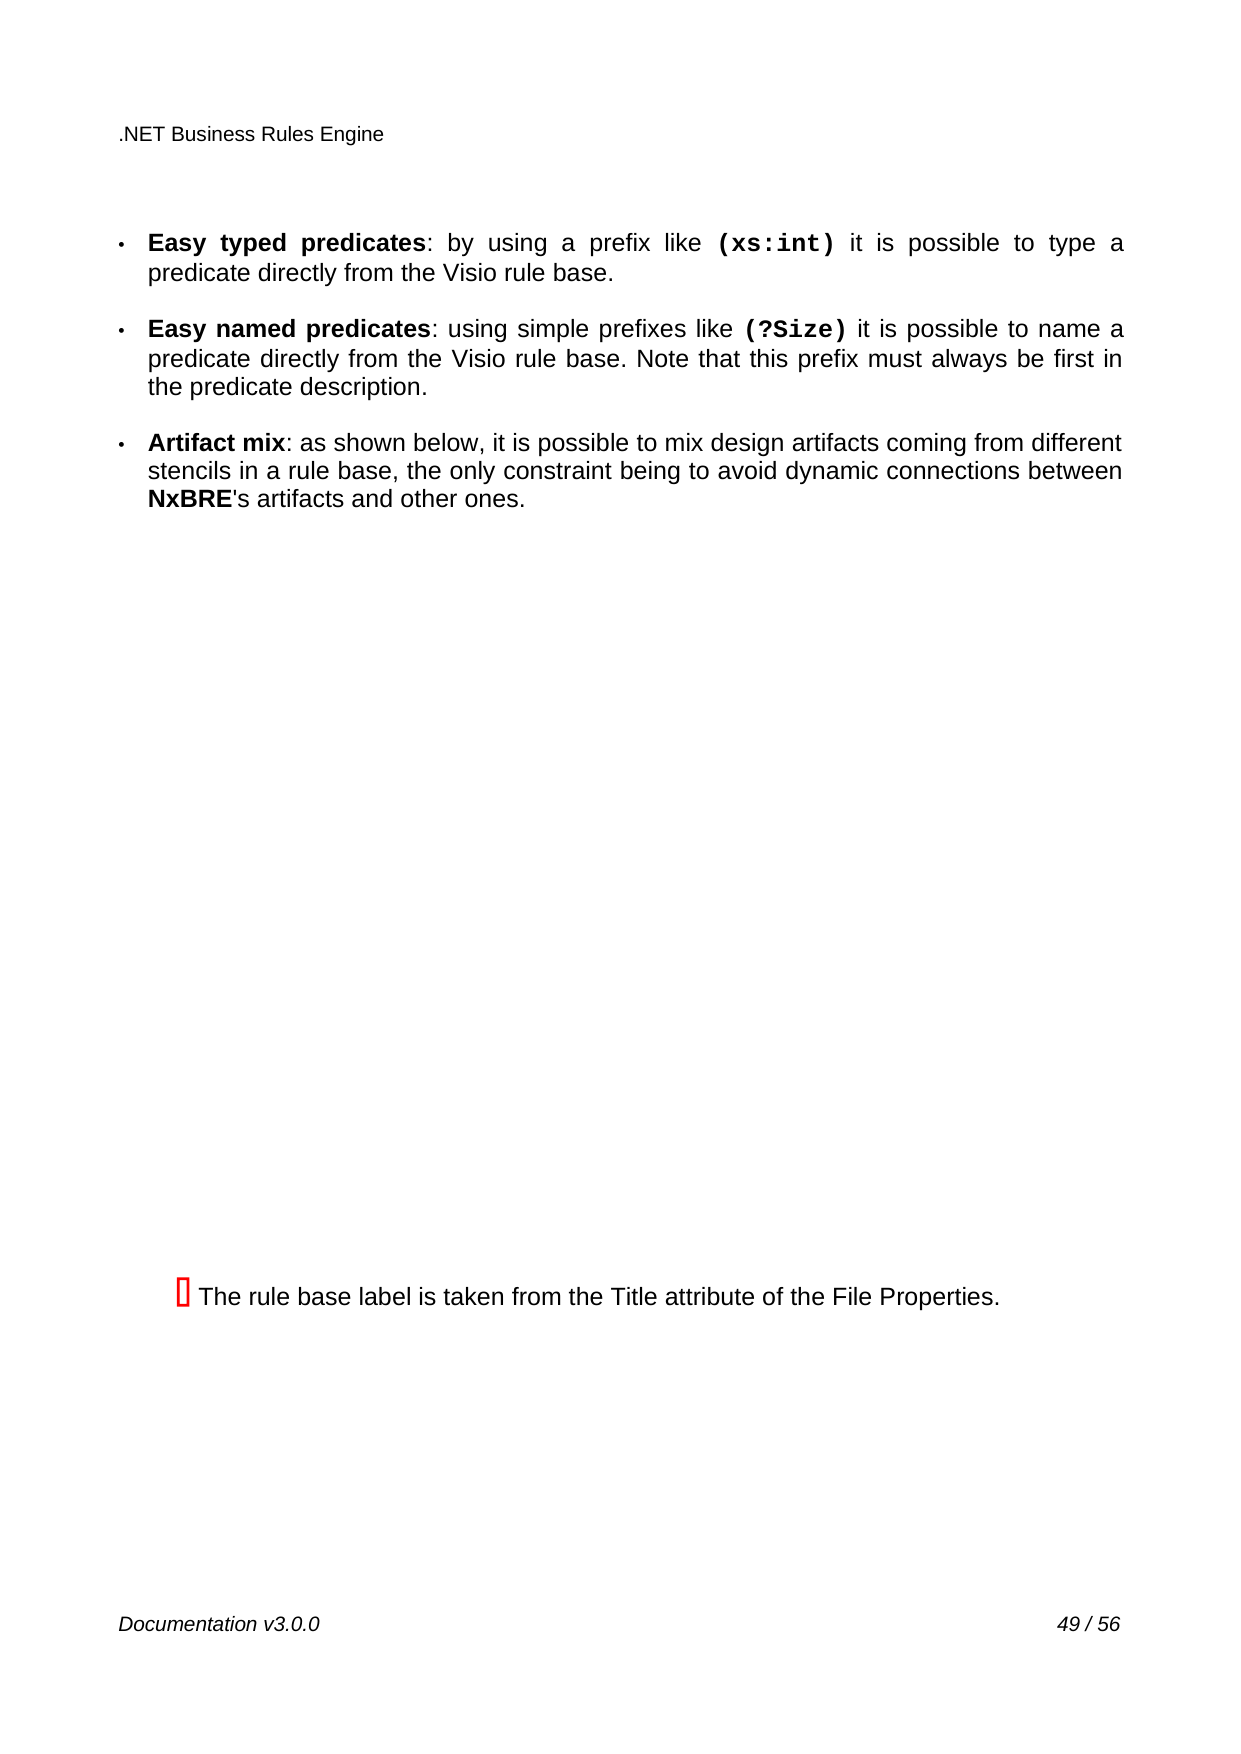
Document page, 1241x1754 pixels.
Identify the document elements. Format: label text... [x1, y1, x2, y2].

list Easy named predicates: using simple prefixes like (?Size) it is possible to name a predicate directly from the Visio rule base. Note that this prefix must always be first in the predicate description. [118, 315, 1124, 401]
list Artifact mix: as shown below, it is possible to mix design artifacts coming from different stencils in a rule base, the only constraint being to avoid dynamic connections between NxBRE's artifacts and other ones. [118, 429, 1124, 513]
list Easy typed predicates: by using a prefix like (xs:int) it is possible to type a predicate directly from the Visio rule base. [118, 229, 1124, 287]
text  The rule base label is taken from the Title attribute of the File Properties. [176, 1277, 1124, 1315]
